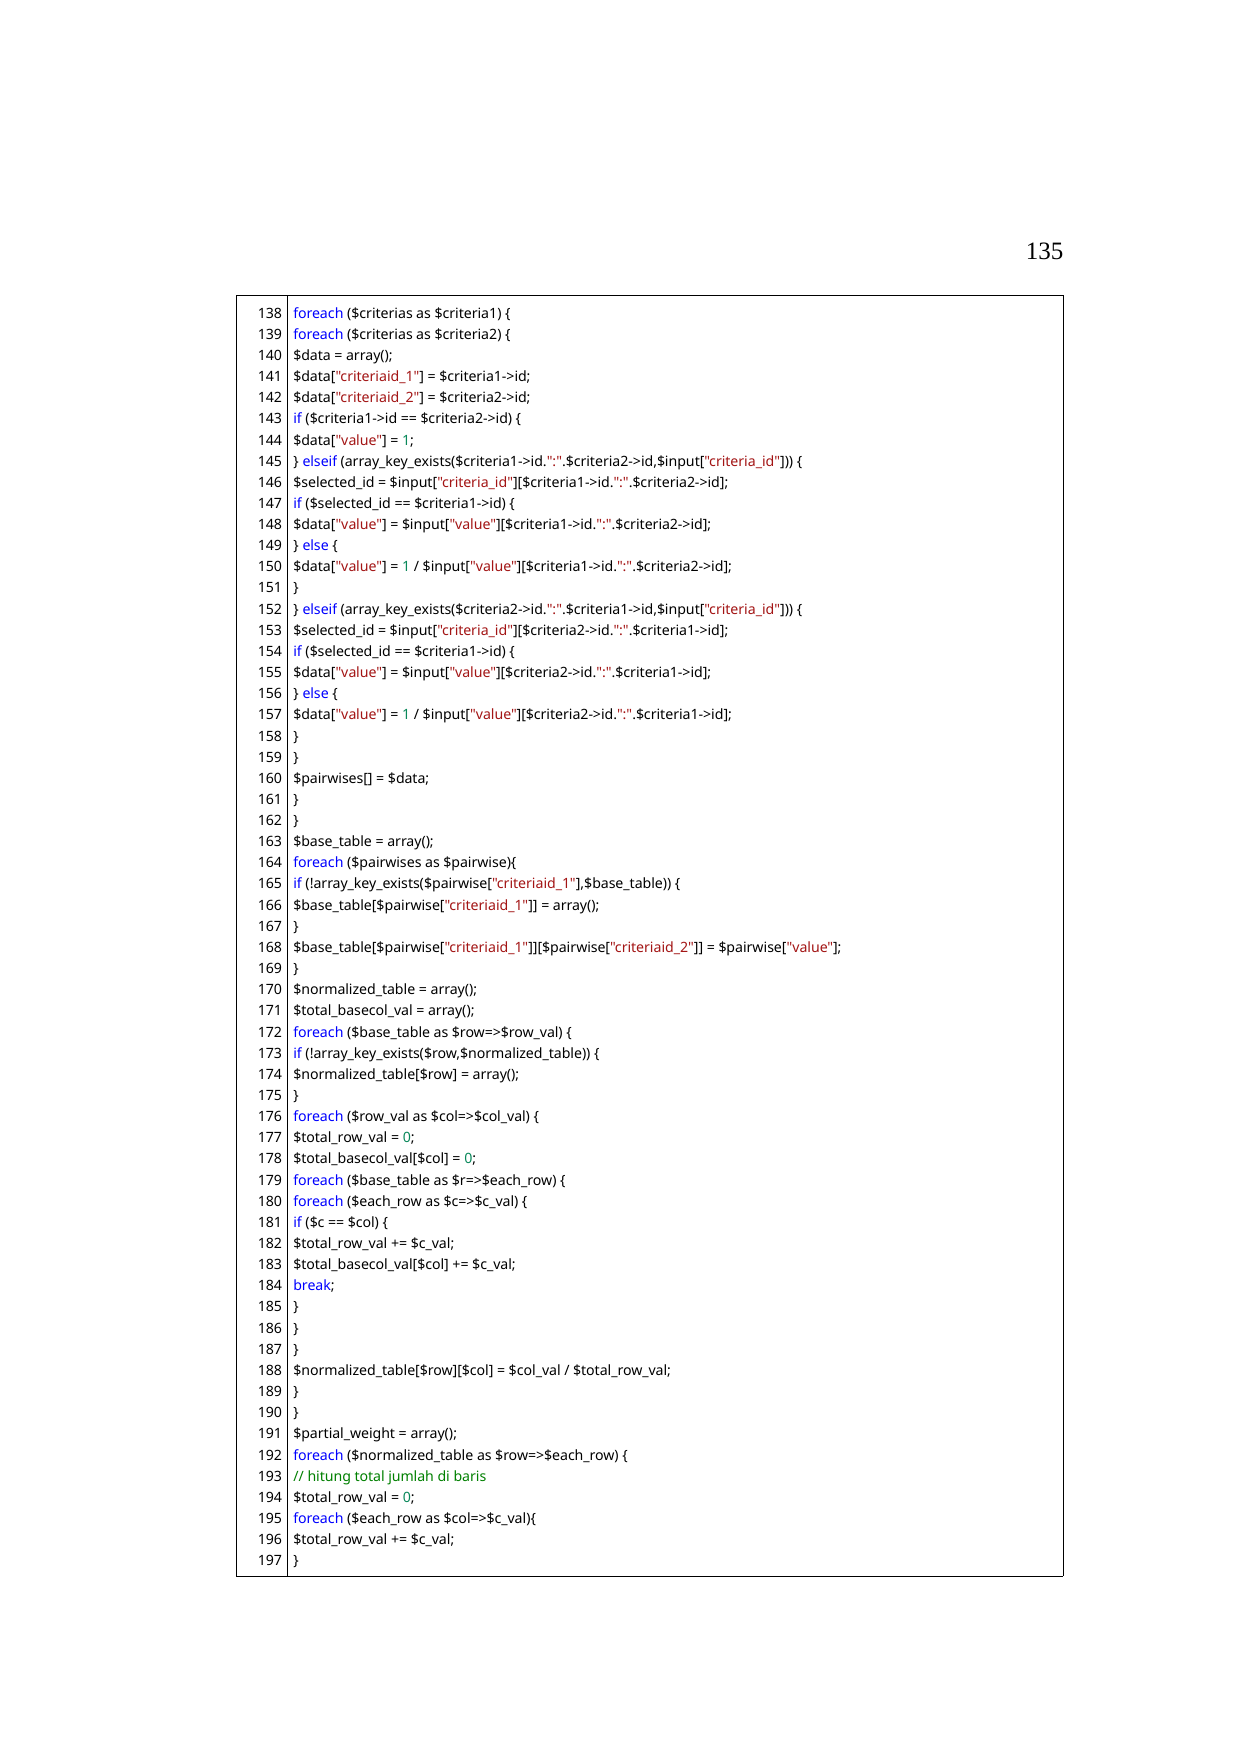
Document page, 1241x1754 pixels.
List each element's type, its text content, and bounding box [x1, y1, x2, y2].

table_header 138 139 140 141 142 143 144 145 146 147 148 149 150 151 152 153 154 155 156 157 158 159 160 161 162 163 164 165 166 167 168 169 170 171 172 173 174 175 176 177 178 179 180 181 182 183 184 185 186 187 188 189 190 191 192 193 194 195 196 197 [237, 296, 287, 1576]
table_header foreach ($criterias as $criteria1) { foreach ($criterias as $criteria2) { $data = array(); $data["criteriaid_1"] = $criteria1->id; $data["criteriaid_2"] = $criteria2->id; if ($criteria1->id == $criteria2->id) { $data["value"] = 1; } elseif (array_key_exists($criteria1->id.":".$criteria2->id,$input["criteria_id"])) { $selected_id = $input["criteria_id"][$criteria1->id.":".$criteria2->id]; if ($selected_id == $criteria1->id) { $data["value"] = $input["value"][$criteria1->id.":".$criteria2->id]; } else { $data["value"] = 1 / $input["value"][$criteria1->id.":".$criteria2->id]; } } elseif (array_key_exists($criteria2->id.":".$criteria1->id,$input["criteria_id"])) { $selected_id = $input["criteria_id"][$criteria2->id.":".$criteria1->id]; if ($selected_id == $criteria1->id) { $data["value"] = $input["value"][$criteria2->id.":".$criteria1->id]; } else { $data["value"] = 1 / $input["value"][$criteria2->id.":".$criteria1->id]; } } $pairwises[] = $data; } } $base_table = array(); foreach ($pairwises as $pairwise){ if (!array_key_exists($pairwise["criteriaid_1"],$base_table)) { $base_table[$pairwise["criteriaid_1"]] = array(); } $base_table[$pairwise["criteriaid_1"]][$pairwise["criteriaid_2"]] = $pairwise["value"]; } $normalized_table = array(); $total_basecol_val = array(); foreach ($base_table as $row=>$row_val) { if (!array_key_exists($row,$normalized_table)) { $normalized_table[$row] = array(); } foreach ($row_val as $col=>$col_val) { $total_row_val = 0; $total_basecol_val[$col] = 0; foreach ($base_table as $r=>$each_row) { foreach ($each_row as $c=>$c_val) { if ($c == $col) { $total_row_val += $c_val; $total_basecol_val[$col] += $c_val; break; } } } $normalized_table[$row][$col] = $col_val / $total_row_val; } } $partial_weight = array(); foreach ($normalized_table as $row=>$each_row) { // hitung total jumlah di baris $total_row_val = 0; foreach ($each_row as $col=>$c_val){ $total_row_val += $c_val; } [288, 296, 1063, 1576]
